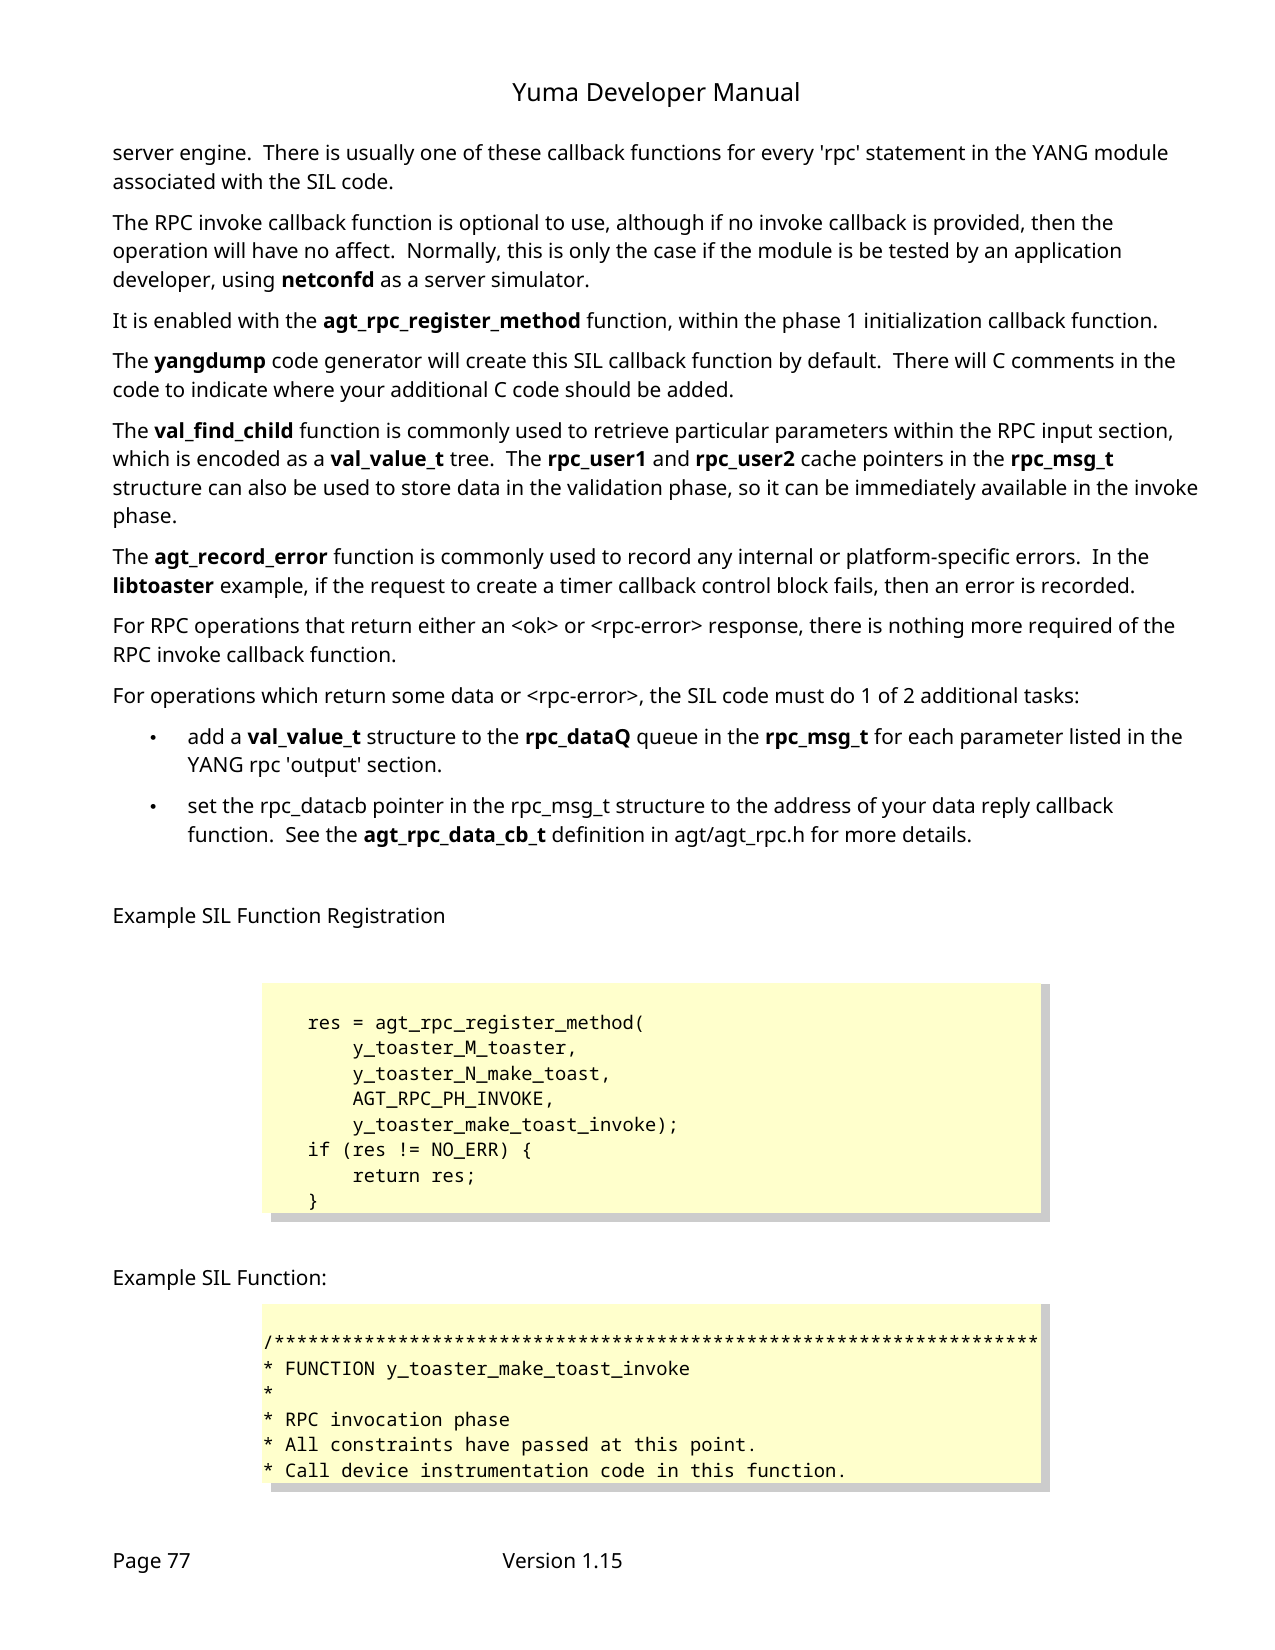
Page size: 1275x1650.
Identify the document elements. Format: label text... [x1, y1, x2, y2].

list add a val_value_t structure to the rpc_dataQ queue in the rpc_msg_t for each parameter listed in the YANG rpc 'output' section. [150, 722, 1200, 779]
text /******************************************************************** [262, 1329, 1041, 1355]
text res = agt_rpc_register_method( [262, 1009, 1041, 1034]
text AGT_RPC_PH_INVOKE, [262, 1086, 1041, 1111]
text * RPC invocation phase [262, 1406, 1041, 1432]
text For operations which return some data or <rpc-error>, the SIL code must do 1 of 2 additional tasks: [112, 681, 1200, 709]
list set the rpc_datacb pointer in the rpc_msg_t structure to the address of your data reply callback function. See the agt_rpc_data_cb_t definition in agt/agt_rpc.h for more details. [150, 791, 1200, 848]
text The agt_record_error function is commonly used to record any internal or platform-specific errors. In the libtoaster example, if the request to create a timer callback control block fails, then an error is recorded. [112, 542, 1200, 599]
text } [262, 1188, 1041, 1213]
text The val_find_child function is commonly used to retrieve particular parameters within the RPC input section, which is encoded as a val_value_t tree. The rpc_user1 and rpc_user2 cache pointers in the rpc_msg_t structure can also be used to store data in the validation phase, so it can be immediately available in the invoke phase. [112, 416, 1200, 530]
text Example SIL Function Registration [112, 902, 1200, 930]
text * FUNCTION y_toaster_make_toast_invoke [262, 1355, 1041, 1381]
text The RPC invoke callback function is optional to use, although if no invoke callback is provided, then the operation will have no affect. Normally, this is only the case if the module is be tested by an application developer, using netconfd as a server simulator. [112, 208, 1200, 293]
text The yangdump code generator will create this SIL callback function by default. There will C comments in the code to indicate where your additional C code should be added. [112, 347, 1200, 403]
text server engine. There is usually one of these callback functions for every 'rpc' statement in the YANG module associated with the SIL code. [112, 138, 1200, 195]
text if (res != NO_ERR) { [262, 1137, 1041, 1162]
text * Call device instrumentation code in this function. [262, 1457, 1041, 1483]
text For RPC operations that return either an <ok> or <rpc-error> response, there is nothing more required of the RPC invoke callback function. [112, 612, 1200, 668]
text return res; [262, 1162, 1041, 1188]
text It is enabled with the agt_rpc_register_method function, within the phase 1 initialization callback function. [112, 306, 1200, 334]
text * All constraints have passed at this point. [262, 1432, 1041, 1457]
text Example SIL Function: [112, 1263, 1200, 1292]
text * [262, 1381, 1041, 1406]
text y_toaster_N_make_toast, [262, 1060, 1041, 1086]
text y_toaster_make_toast_invoke); [262, 1111, 1041, 1137]
text y_toaster_M_toaster, [262, 1034, 1041, 1060]
